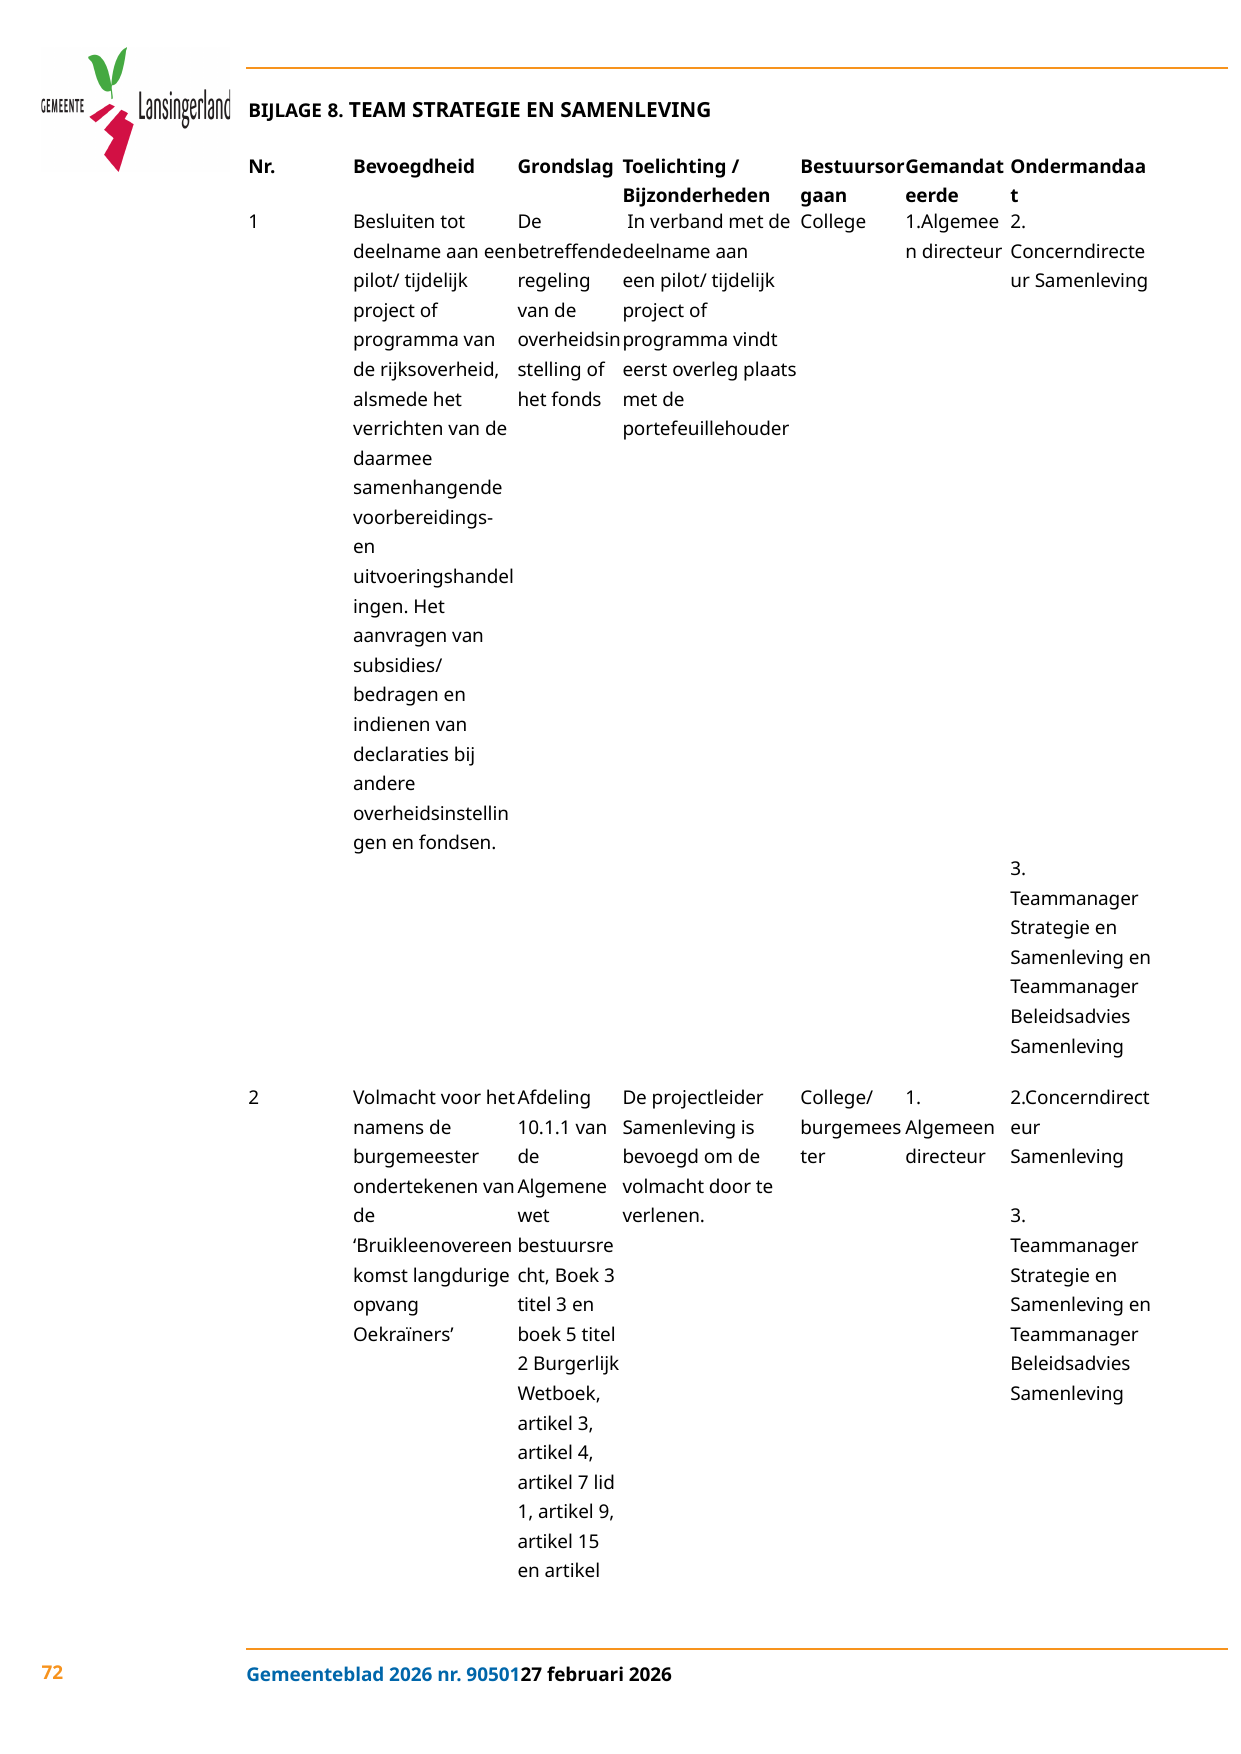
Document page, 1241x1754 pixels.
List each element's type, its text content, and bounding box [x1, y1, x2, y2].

table_header Ondermandaat [1010, 153, 1152, 208]
table_header Bevoegdheid [353, 153, 517, 208]
table_cell 1 [248, 208, 353, 855]
table_header Grondslag [517, 153, 622, 208]
table_cell 2 [248, 1084, 353, 1583]
table_cell [905, 855, 1010, 1058]
table_cell Volmacht voor het namens de burgemeester ondertekenen van de ‘Bruikleenovereenkomst langdurige opvang Oekraïners’ [353, 1084, 517, 1583]
table_cell Besluiten tot deelname aan een pilot/ tijdelijk project of programma van de rijksoverheid, alsmede het verrichten van de daarmee samenhangende voorbereidings- en uitvoeringshandelingen. Het aanvragen van subsidies/ bedragen en indienen van declaraties bij andere overheidsinstellingen en fondsen. [353, 208, 517, 855]
table_cell 3. Teammanager Strategie en Samenleving en Teammanager Beleidsadvies Samenleving [1010, 855, 1152, 1058]
table_cell [1010, 1059, 1152, 1084]
table_cell [353, 1059, 517, 1084]
table_cell [517, 1059, 622, 1084]
table_cell De betreffende regeling van de overheidsinstelling of het fonds [517, 208, 622, 855]
table_cell [800, 855, 905, 1058]
table_cell College/burgemeester [800, 1084, 905, 1583]
picture [41, 47, 231, 172]
table_header Toelichting / Bijzonderheden [622, 153, 800, 208]
table_cell 1. Algemeen directeur [905, 1084, 1010, 1583]
table_cell 2. Concerndirecteur Samenleving [1010, 208, 1152, 855]
table_cell [622, 1059, 800, 1084]
table_cell 2.Concerndirecteur Samenleving 3. Teammanager Strategie en Samenleving en Teammanager Beleidsadvies Samenleving [1010, 1084, 1152, 1583]
table_header Gemandateerde [905, 153, 1010, 208]
table_cell [622, 855, 800, 1058]
table_cell [517, 855, 622, 1058]
table_cell 1.Algemeen directeur [905, 208, 1010, 855]
table_cell [248, 855, 353, 1058]
table_header Bestuursorgaan [800, 153, 905, 208]
text BIJLAGE 8. TEAM STRATEGIE EN SAMENLEVING [248, 95, 1152, 123]
table_cell College [800, 208, 905, 855]
table_cell [905, 1059, 1010, 1084]
table_cell De projectleider Samenleving is bevoegd om de volmacht door te verlenen. [622, 1084, 800, 1583]
table_cell [800, 1059, 905, 1084]
table_header Nr. [248, 153, 353, 208]
table_cell [248, 1059, 353, 1084]
table_cell In verband met de deelname aan een pilot/ tijdelijk project of programma vindt eerst overleg plaats met de portefeuillehouder [622, 208, 800, 855]
table_cell Afdeling 10.1.1 van de Algemene wet bestuursrecht, Boek 3 titel 3 en boek 5 titel 2 Burgerlijk Wetboek, artikel 3, artikel 4, artikel 7 lid 1, artikel 9, artikel 15 en artikel [517, 1084, 622, 1583]
table_cell [353, 855, 517, 1058]
